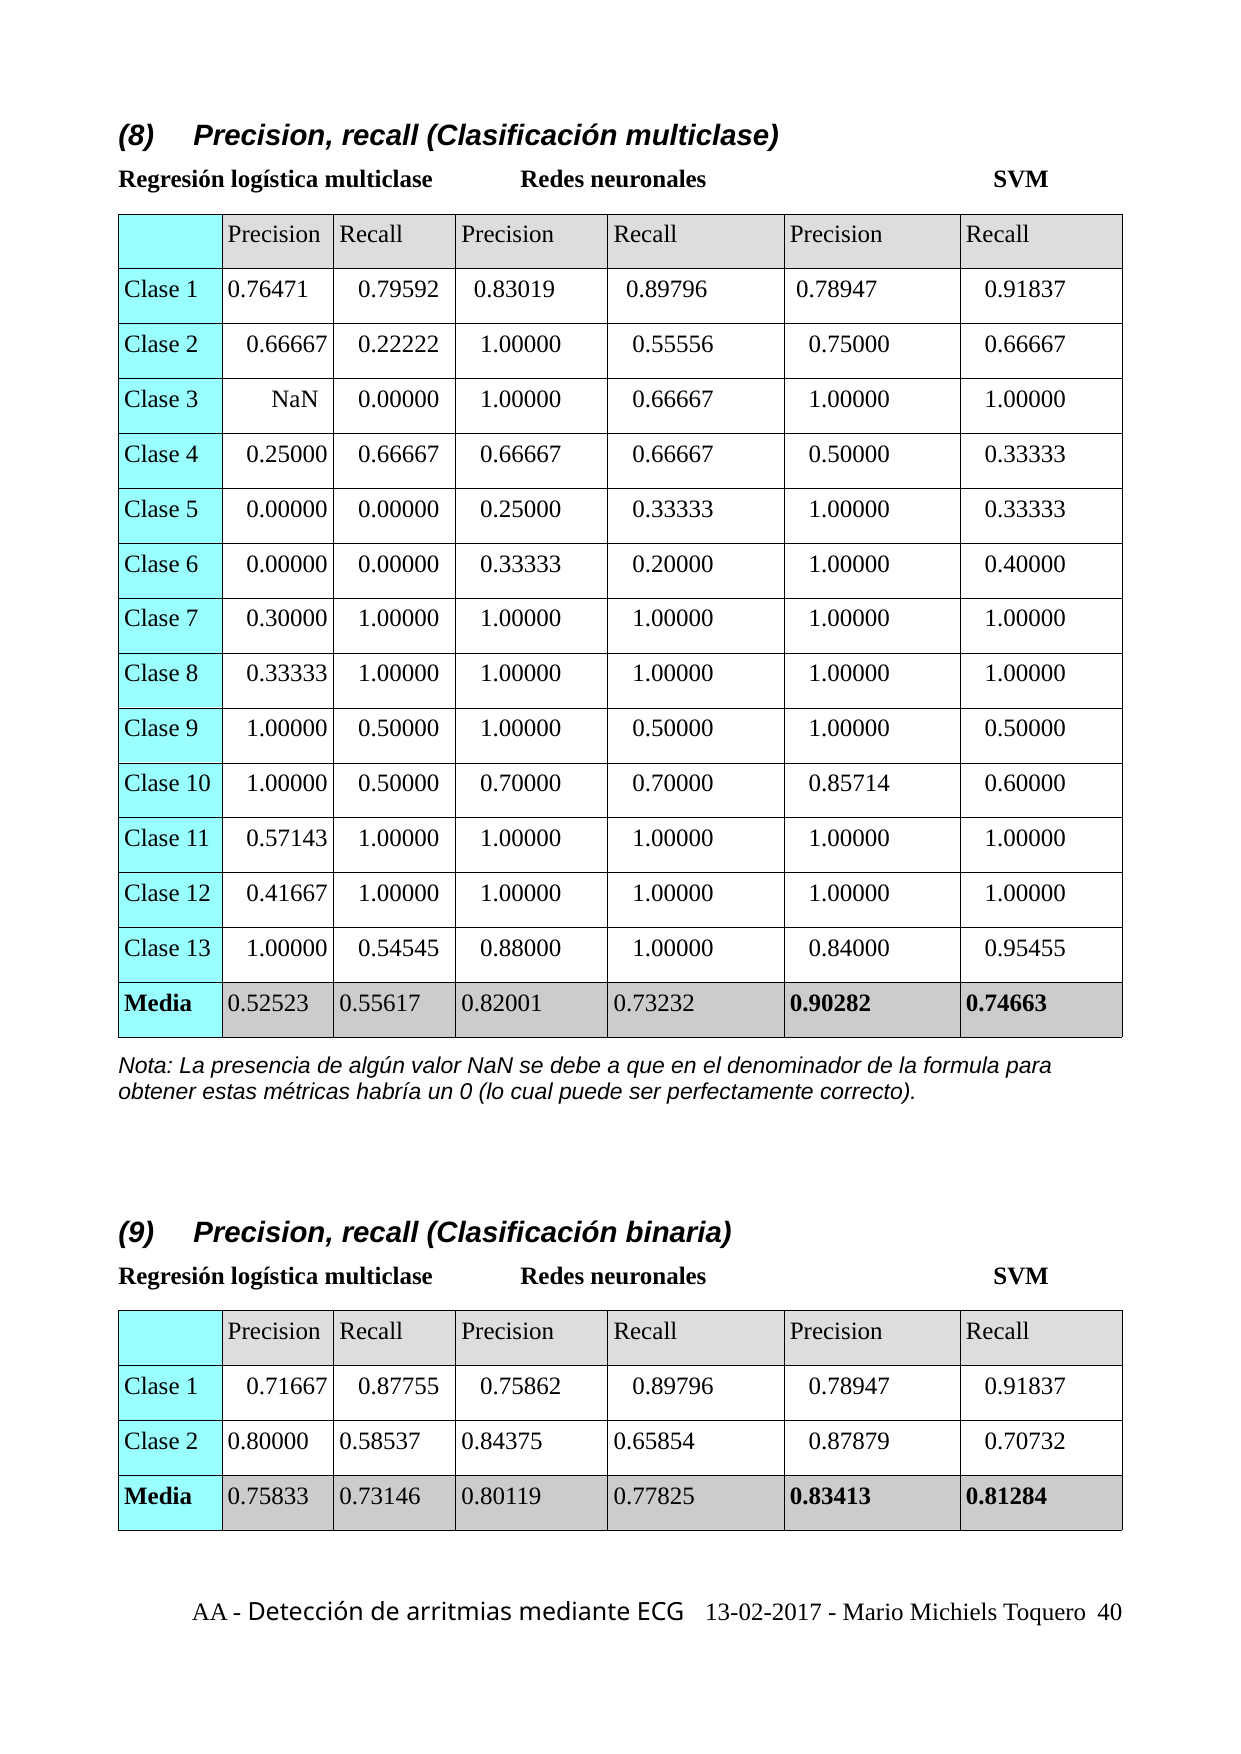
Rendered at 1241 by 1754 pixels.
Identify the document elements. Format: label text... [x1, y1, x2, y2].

subtitle Precision, recall (Clasificación multiclase) [118, 118, 1122, 152]
table_cell 0.79592 [334, 269, 455, 323]
table_header [119, 1311, 222, 1365]
table_cell 0.60000 [961, 764, 1122, 817]
table_cell 0.89796 [608, 269, 784, 323]
table_cell 0.70732 [961, 1421, 1122, 1475]
table_cell 0.90282 [785, 983, 960, 1037]
table_header Precision [223, 215, 333, 268]
table_cell 0.73232 [608, 983, 784, 1037]
table_cell 0.87755 [334, 1366, 455, 1420]
table_cell Media [119, 1476, 222, 1530]
table_cell 0.70000 [608, 764, 784, 817]
table_cell 0.66667 [334, 434, 455, 488]
table_cell 0.50000 [334, 709, 455, 762]
table_header Recall [608, 1311, 784, 1365]
table_cell 0.50000 [608, 709, 784, 762]
table_cell 1.00000 [456, 654, 607, 707]
table_cell 0.66667 [961, 324, 1122, 378]
table_cell 0.00000 [334, 544, 455, 598]
table_cell 0.78947 [785, 269, 960, 323]
text Regresión logística multiclase Redes neuronales SVM [118, 164, 1122, 193]
table_cell 0.52523 [223, 983, 333, 1037]
table_cell 0.50000 [961, 709, 1122, 762]
table_cell 1.00000 [961, 379, 1122, 433]
table_cell 0.77825 [608, 1476, 784, 1530]
table_cell 0.95455 [961, 928, 1122, 982]
table_cell 1.00000 [608, 928, 784, 982]
table_cell 0.91837 [961, 269, 1122, 323]
table_cell 0.78947 [785, 1366, 960, 1420]
table_cell 1.00000 [456, 379, 607, 433]
table_cell 1.00000 [608, 818, 784, 872]
table_cell 0.80000 [223, 1421, 333, 1475]
table_cell 1.00000 [456, 599, 607, 653]
table_cell 1.00000 [456, 873, 607, 927]
table_cell 0.00000 [334, 489, 455, 543]
table_cell 1.00000 [785, 379, 960, 433]
table_cell 0.75000 [785, 324, 960, 378]
table_cell Clase 7 [119, 599, 222, 653]
table_cell 1.00000 [961, 654, 1122, 707]
table_cell 0.80119 [456, 1476, 607, 1530]
table_cell Clase 11 [119, 818, 222, 872]
table_cell 0.75833 [223, 1476, 333, 1530]
table_cell NaN [223, 379, 333, 433]
table_cell 1.00000 [785, 818, 960, 872]
table_cell 0.50000 [785, 434, 960, 488]
table_cell 0.74663 [961, 983, 1122, 1037]
table_cell Clase 1 [119, 1366, 222, 1420]
table_cell 0.71667 [223, 1366, 333, 1420]
table_cell Clase 8 [119, 654, 222, 707]
table_cell 0.25000 [456, 489, 607, 543]
table_cell Clase 3 [119, 379, 222, 433]
table_cell 0.89796 [608, 1366, 784, 1420]
table_header Recall [334, 1311, 455, 1365]
table_cell Clase 12 [119, 873, 222, 927]
table_header Recall [334, 215, 455, 268]
table_cell 0.82001 [456, 983, 607, 1037]
table_cell 0.00000 [334, 379, 455, 433]
table_cell Clase 5 [119, 489, 222, 543]
table_header [119, 215, 222, 268]
table_cell 1.00000 [785, 873, 960, 927]
table_cell 1.00000 [961, 599, 1122, 653]
table_cell Clase 10 [119, 764, 222, 817]
table_cell 0.58537 [334, 1421, 455, 1475]
table_cell Clase 13 [119, 928, 222, 982]
subtitle Precision, recall (Clasificación binaria) [118, 1215, 1122, 1249]
table_cell 1.00000 [961, 818, 1122, 872]
table_cell 0.70000 [456, 764, 607, 817]
table_cell 0.65854 [608, 1421, 784, 1475]
table_cell 0.33333 [961, 489, 1122, 543]
table_cell 0.83019 [456, 269, 607, 323]
table_header Precision [785, 215, 960, 268]
table_cell 1.00000 [785, 599, 960, 653]
table_cell 0.33333 [608, 489, 784, 543]
table_header Precision [456, 1311, 607, 1365]
table_cell 1.00000 [608, 599, 784, 653]
table_cell Clase 9 [119, 709, 222, 762]
table_cell 0.20000 [608, 544, 784, 598]
table_cell 1.00000 [223, 928, 333, 982]
table_cell 1.00000 [334, 873, 455, 927]
table_cell 1.00000 [223, 709, 333, 762]
table_cell 0.84375 [456, 1421, 607, 1475]
table_cell Clase 4 [119, 434, 222, 488]
table_cell 0.81284 [961, 1476, 1122, 1530]
table_cell 1.00000 [785, 654, 960, 707]
table_cell 0.85714 [785, 764, 960, 817]
table_cell 0.57143 [223, 818, 333, 872]
table_header Precision [456, 215, 607, 268]
table_cell 1.00000 [334, 654, 455, 707]
table_cell Clase 2 [119, 324, 222, 378]
table_cell 0.00000 [223, 489, 333, 543]
table_cell 0.25000 [223, 434, 333, 488]
table_cell 0.75862 [456, 1366, 607, 1420]
table_cell 0.83413 [785, 1476, 960, 1530]
table_cell Clase 6 [119, 544, 222, 598]
subtitle Nota: La presencia de algún valor NaN se debe a que en el denominador de la formula para obtener estas métricas habría un 0 (lo cual puede ser perfectamente correcto). [118, 1052, 1122, 1104]
table_cell 0.54545 [334, 928, 455, 982]
table_cell 0.91837 [961, 1366, 1122, 1420]
table_cell 0.73146 [334, 1476, 455, 1530]
table_cell 0.33333 [456, 544, 607, 598]
table_cell 0.84000 [785, 928, 960, 982]
table_cell 0.66667 [223, 324, 333, 378]
table_cell 0.66667 [608, 434, 784, 488]
table_cell 0.50000 [334, 764, 455, 817]
table_header Recall [961, 1311, 1122, 1365]
table_cell 1.00000 [223, 764, 333, 817]
table_cell 0.76471 [223, 269, 333, 323]
table_cell 0.55617 [334, 983, 455, 1037]
table_cell Media [119, 983, 222, 1037]
table_cell 0.33333 [961, 434, 1122, 488]
table_cell 0.66667 [456, 434, 607, 488]
table_cell 1.00000 [608, 873, 784, 927]
table_cell Clase 1 [119, 269, 222, 323]
table_cell Clase 2 [119, 1421, 222, 1475]
table_cell 0.33333 [223, 654, 333, 707]
table_cell 1.00000 [785, 709, 960, 762]
table_cell 0.00000 [223, 544, 333, 598]
table_cell 1.00000 [785, 544, 960, 598]
text Regresión logística multiclase Redes neuronales SVM [118, 1261, 1122, 1290]
table_header Precision [785, 1311, 960, 1365]
table_cell 1.00000 [608, 654, 784, 707]
table_cell 1.00000 [785, 489, 960, 543]
table_cell 1.00000 [456, 709, 607, 762]
table_header Recall [608, 215, 784, 268]
table_cell 0.88000 [456, 928, 607, 982]
table_header Precision [223, 1311, 333, 1365]
table_cell 0.22222 [334, 324, 455, 378]
table_cell 0.41667 [223, 873, 333, 927]
table_cell 1.00000 [456, 818, 607, 872]
table_cell 1.00000 [334, 599, 455, 653]
table_cell 1.00000 [456, 324, 607, 378]
table_cell 0.40000 [961, 544, 1122, 598]
table_cell 1.00000 [961, 873, 1122, 927]
table_cell 0.30000 [223, 599, 333, 653]
table_cell 0.87879 [785, 1421, 960, 1475]
table_cell 0.55556 [608, 324, 784, 378]
table_cell 0.66667 [608, 379, 784, 433]
table_cell 1.00000 [334, 818, 455, 872]
table_header Recall [961, 215, 1122, 268]
